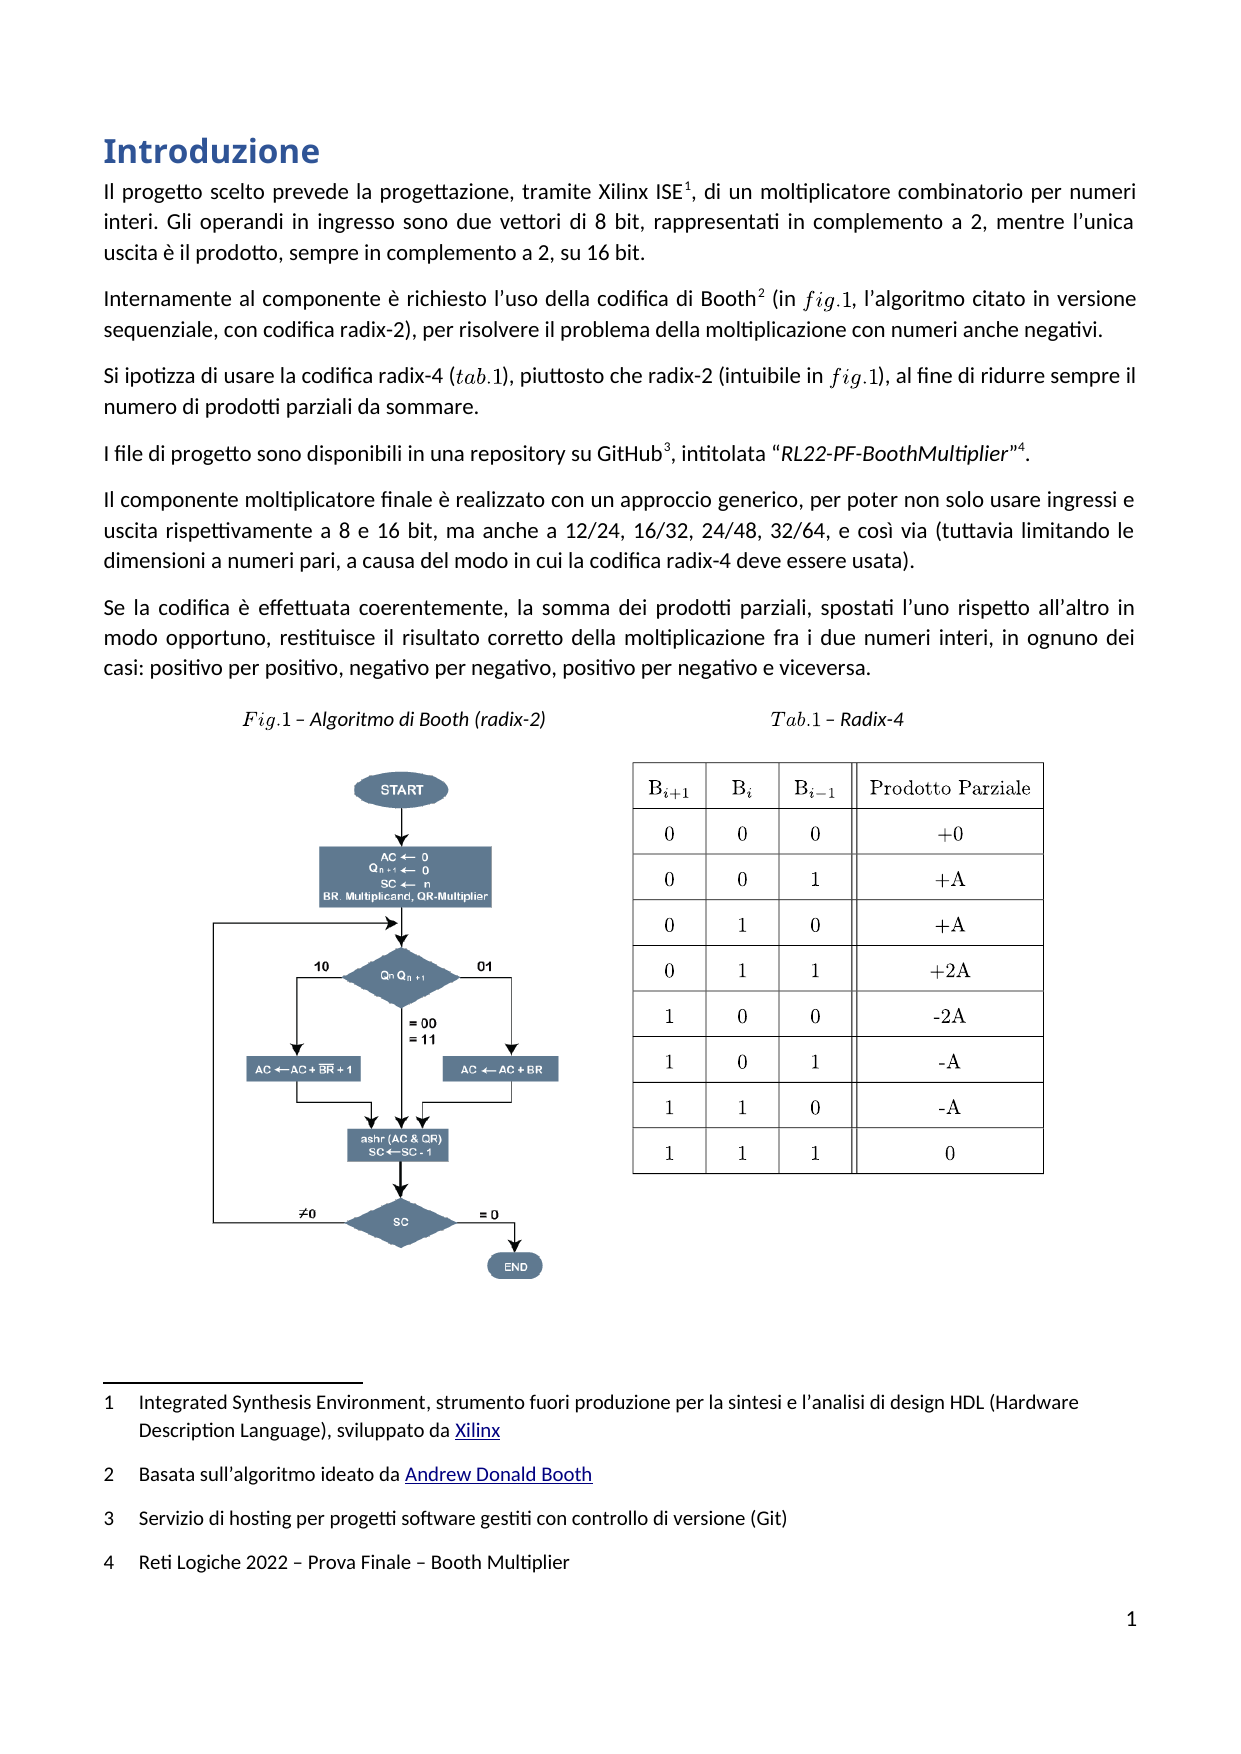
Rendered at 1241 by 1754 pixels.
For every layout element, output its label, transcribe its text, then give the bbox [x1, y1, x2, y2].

picture [190, 762, 601, 1286]
table_header – Radix-4 [614, 700, 1063, 757]
text Si ipotizza di usare la codifica radix-4 (), piuttosto che radix-2 (intuibile in ), al fine di ridurre sempre il numero di prodotti parziali da sommare. [103, 362, 1137, 420]
text Integrated Synthesis Environment, strumento fuori produzione per la sintesi e l’analisi di design HDL (Hardware Description Language), sviluppato da Xilinx [103, 1389, 1137, 1442]
table_cell [614, 757, 1063, 1310]
subtitle Introduzione [103, 128, 1137, 174]
text Internamente al componente è richiesto l’uso della codifica di Booth (in , l’algoritmo citato in versione sequenziale, con codifica radix-2), per risolvere il problema della moltiplicazione con numeri anche negativi. [103, 284, 1137, 343]
table_cell [177, 757, 614, 1310]
text Se la codifica è effettuata coerentemente, la somma dei prodotti parziali, spostati l’uno rispetto all’altro in modo opportuno, restituisce il risultato corretto della moltiplicazione fra i due numeri interi, in ognuno dei casi: positivo per positivo, negativo per negativo, positivo per negativo e viceversa. [103, 593, 1137, 681]
text Basata sull’algoritmo ideato da Andrew Donald Booth [103, 1461, 1137, 1486]
text Servizio di hosting per progetti software gestiti con controllo di versione (Git) [103, 1505, 1137, 1530]
text Il componente moltiplicatore finale è realizzato con un approccio generico, per poter non solo usare ingressi e uscita rispettivamente a 8 e 16 bit, ma anche a 12/24, 16/32, 24/48, 32/64, e così via (tuttavia limitando le dimensioni a numeri pari, a causa del modo in cui la codifica radix-4 deve essere usata). [103, 486, 1137, 574]
text I file di progetto sono disponibili in una repository su GitHub, intitolata “RL22-PF-BoothMultiplier”. [103, 439, 1137, 467]
text Reti Logiche 2022 – Prova Finale – Booth Multiplier [103, 1549, 1137, 1574]
text Il progetto scelto prevede la progettazione, tramite Xilinx ISE, di un moltiplicatore combinatorio per numeri interi. Gli operandi in ingresso sono due vettori di 8 bit, rappresentati in complemento a 2, mentre l’unica uscita è il prodotto, sempre in complemento a 2, su 16 bit. [103, 177, 1137, 266]
table_header – Algoritmo di Booth (radix-2) [177, 700, 614, 757]
